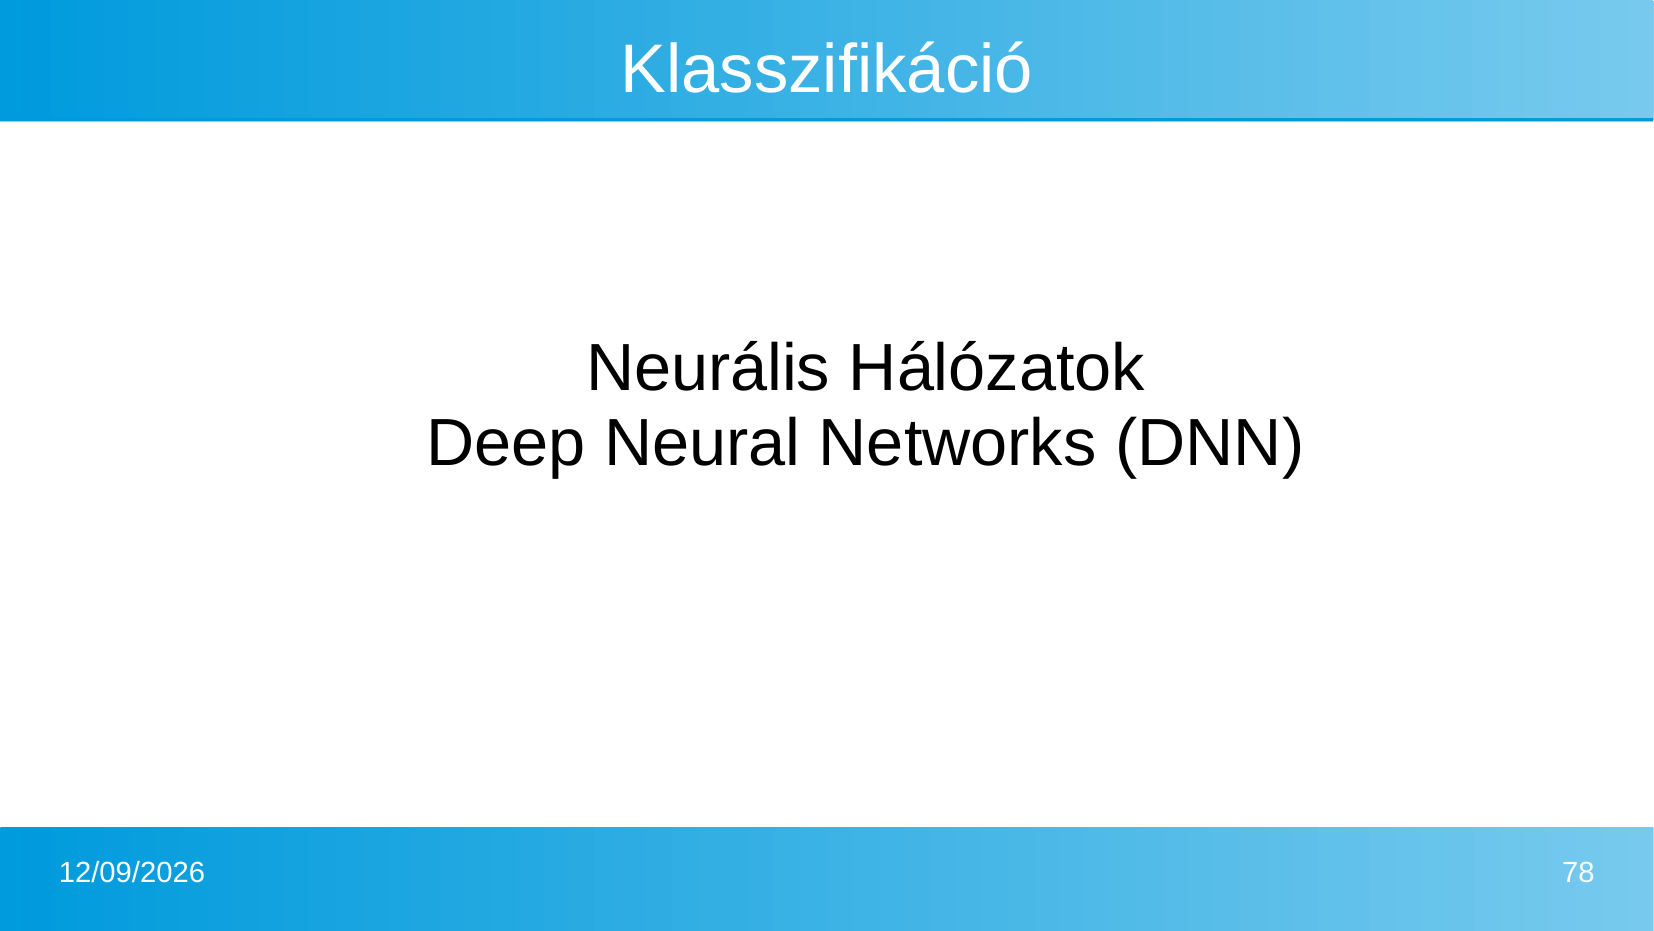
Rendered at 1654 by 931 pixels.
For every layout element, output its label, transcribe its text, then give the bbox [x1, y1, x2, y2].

text_box Neurális Hálózatok Deep Neural Networks (DNN) [354, 322, 1377, 562]
title Klasszifikáció [59, 29, 1595, 108]
